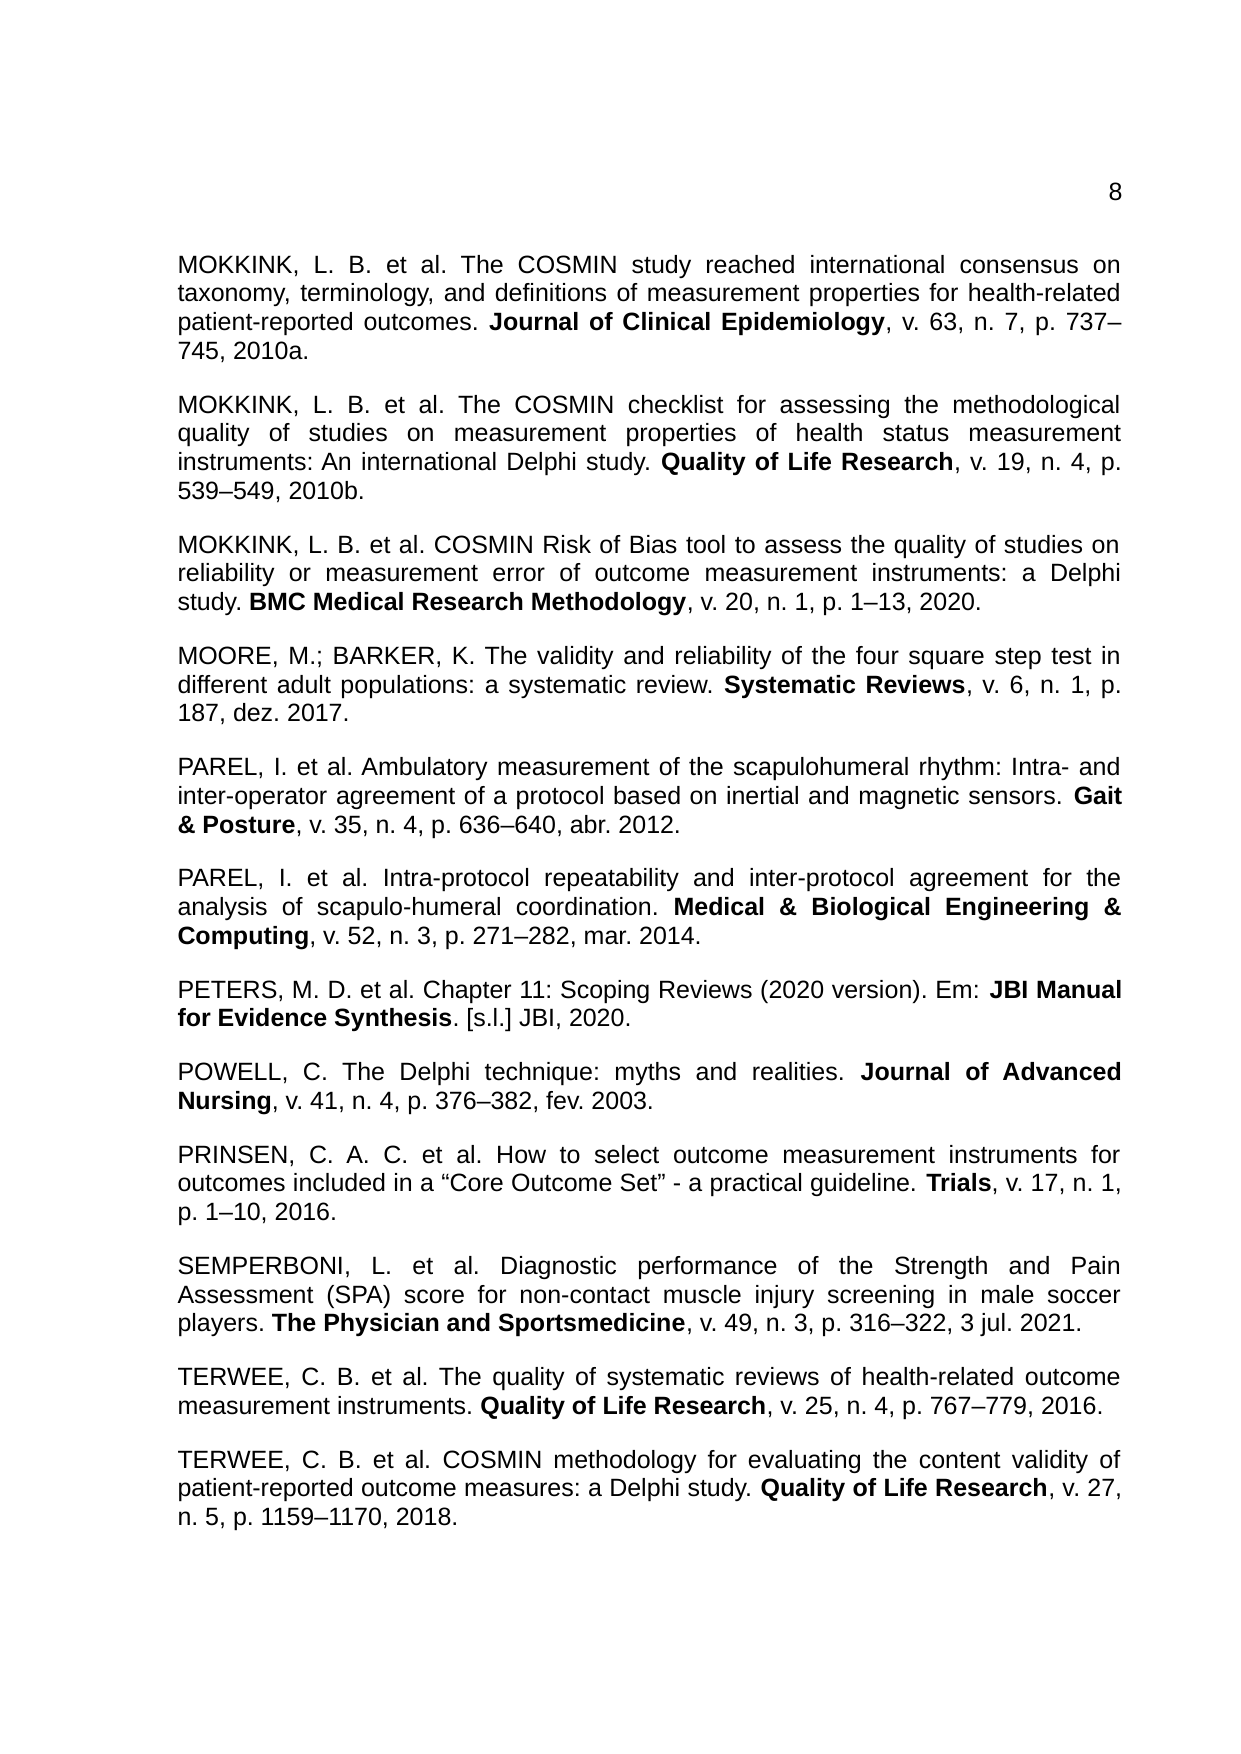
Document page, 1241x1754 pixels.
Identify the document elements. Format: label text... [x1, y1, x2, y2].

text MOKKINK, L. B. et al. The COSMIN study reached international consensus on taxonomy, terminology, and definitions of measurement properties for health-related patient-reported outcomes. Journal of Clinical Epidemiology, v. 63, n. 7, p. 737–745, 2010a. [177, 250, 1122, 365]
text PRINSEN, C. A. C. et al. How to select outcome measurement instruments for outcomes included in a “Core Outcome Set” - a practical guideline. Trials, v. 17, n. 1, p. 1–10, 2016. [177, 1140, 1122, 1226]
text PAREL, I. et al. Intra-protocol repeatability and inter-protocol agreement for the analysis of scapulo-humeral coordination. Medical & Biological Engineering & Computing, v. 52, n. 3, p. 271–282, mar. 2014. [177, 863, 1122, 950]
text POWELL, C. The Delphi technique: myths and realities. Journal of Advanced Nursing, v. 41, n. 4, p. 376–382, fev. 2003. [177, 1057, 1122, 1115]
text MOKKINK, L. B. et al. COSMIN Risk of Bias tool to assess the quality of studies on reliability or measurement error of outcome measurement instruments: a Delphi study. BMC Medical Research Methodology, v. 20, n. 1, p. 1–13, 2020. [177, 530, 1122, 616]
text PETERS, M. D. et al. Chapter 11: Scoping Reviews (2020 version). Em: JBI Manual for Evidence Synthesis. [s.l.] JBI, 2020. [177, 975, 1122, 1032]
text PAREL, I. et al. Ambulatory measurement of the scapulohumeral rhythm: Intra- and inter-operator agreement of a protocol based on inertial and magnetic sensors. Gait & Posture, v. 35, n. 4, p. 636–640, abr. 2012. [177, 752, 1122, 838]
text TERWEE, C. B. et al. COSMIN methodology for evaluating the content validity of patient-reported outcome measures: a Delphi study. Quality of Life Research, v. 27, n. 5, p. 1159–1170, 2018. [177, 1445, 1122, 1531]
text SEMPERBONI, L. et al. Diagnostic performance of the Strength and Pain Assessment (SPA) score for non-contact muscle injury screening in male soccer players. The Physician and Sportsmedicine, v. 49, n. 3, p. 316–322, 3 jul. 2021. [177, 1251, 1122, 1337]
text TERWEE, C. B. et al. The quality of systematic reviews of health-related outcome measurement instruments. Quality of Life Research, v. 25, n. 4, p. 767–779, 2016. [177, 1362, 1122, 1420]
text MOKKINK, L. B. et al. The COSMIN checklist for assessing the methodological quality of studies on measurement properties of health status measurement instruments: An international Delphi study. Quality of Life Research, v. 19, n. 4, p. 539–549, 2010b. [177, 390, 1122, 505]
text MOORE, M.; BARKER, K. The validity and reliability of the four square step test in different adult populations: a systematic review. Systematic Reviews, v. 6, n. 1, p. 187, dez. 2017. [177, 641, 1122, 727]
